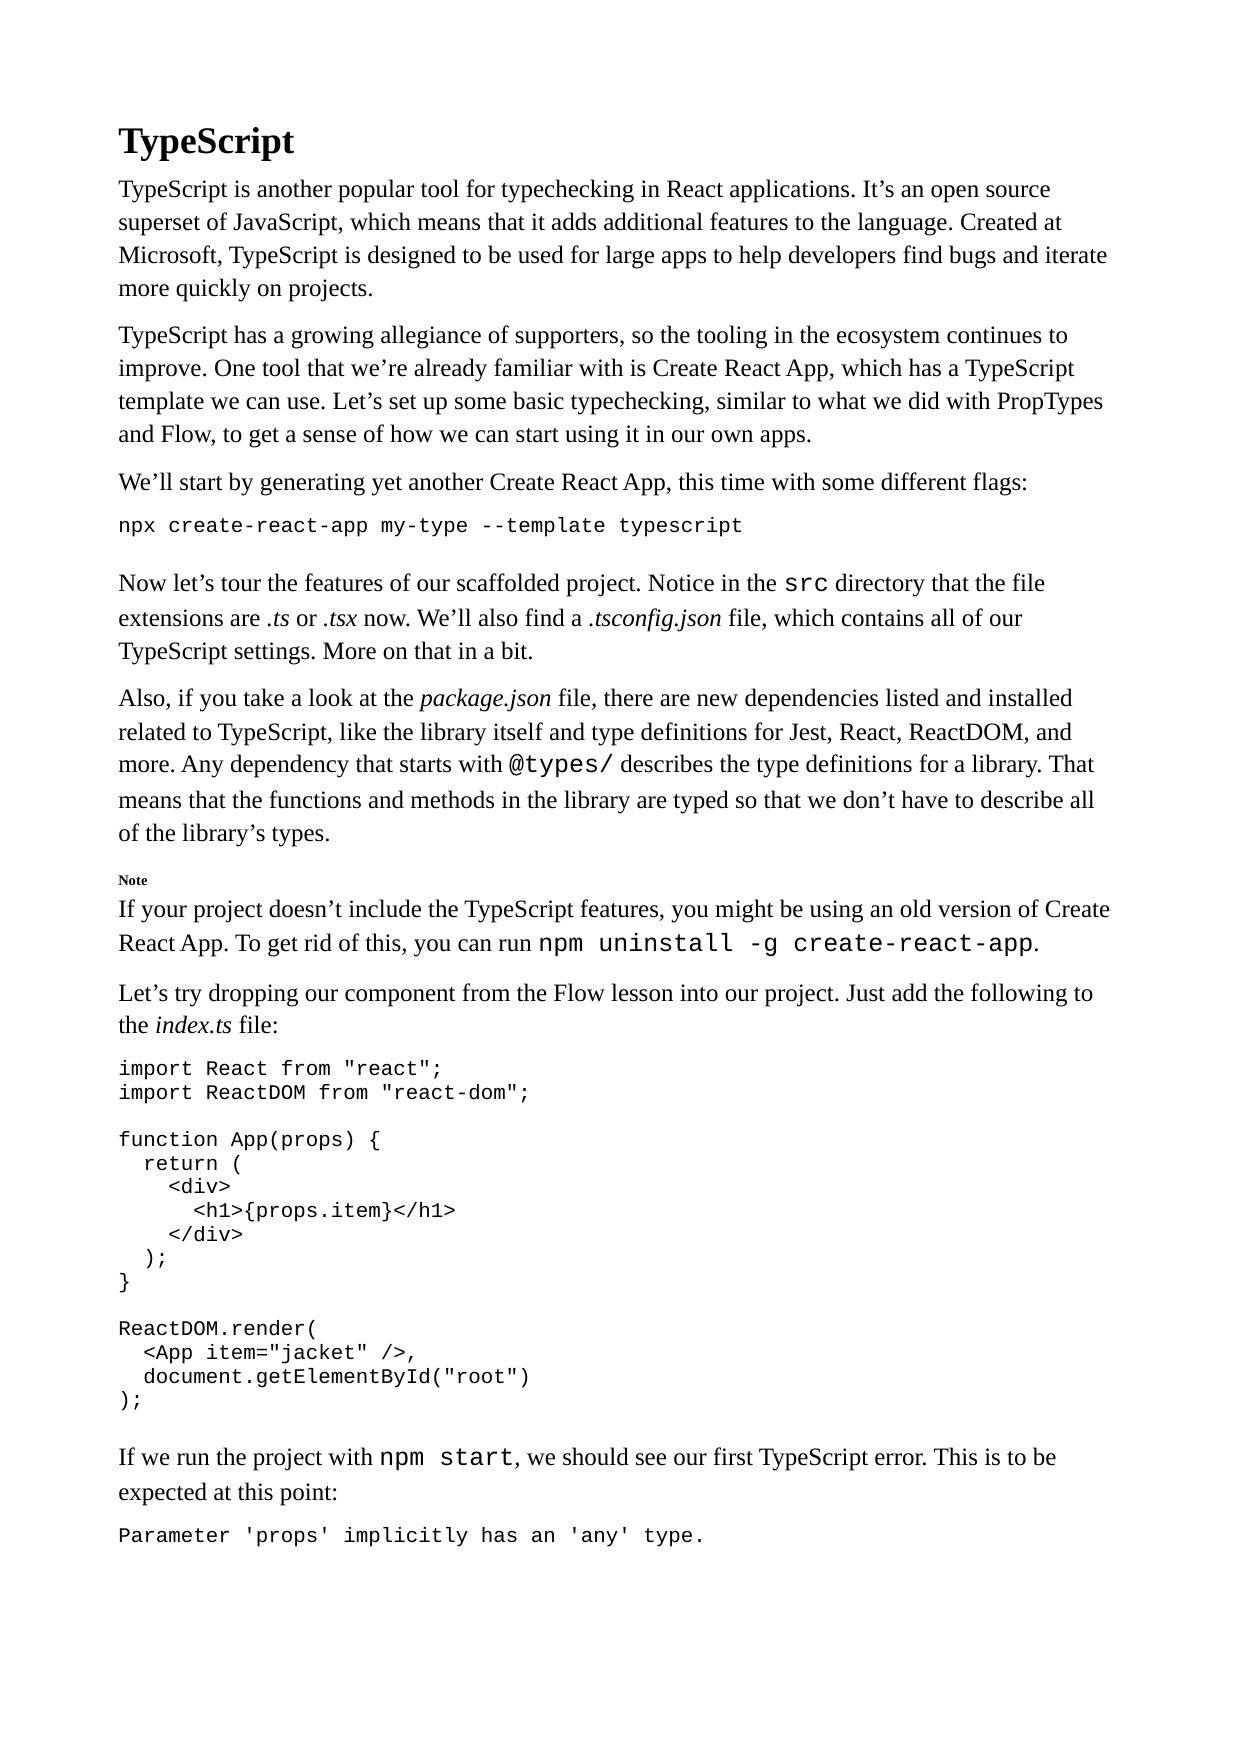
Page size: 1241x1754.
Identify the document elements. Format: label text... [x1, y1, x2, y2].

text } [118, 1271, 1122, 1295]
subtitle TypeScript [118, 118, 1122, 161]
text ReactDOM.render( [118, 1318, 1122, 1342]
text If your project doesn’t include the TypeScript features, you might be using an old version of Create React App. To get rid of this, you can run npm uninstall -g create-react-app. [118, 894, 1122, 958]
text If we run the project with npm start, we should see our first TypeScript error. This is to be expected at this point: [118, 1442, 1122, 1506]
text <div> [118, 1176, 1122, 1200]
text <h1>{props.item}</h1> [118, 1200, 1122, 1224]
text npx create-react-app my-type --template typescript [118, 515, 1122, 538]
text Let’s try dropping our component from the Flow lesson into our project. Just add the following to the index.ts file: [118, 978, 1122, 1039]
text We’ll start by generating yet another Create React App, this time with some different flags: [118, 467, 1122, 496]
text Parameter 'props' implicitly has an 'any' type. [118, 1525, 1122, 1549]
text ); [118, 1389, 1122, 1413]
text function App(props) { [118, 1129, 1122, 1153]
text Now let’s tour the features of our scaffolded project. Notice in the src directory that the file extensions are .ts or .tsx now. We’ll also find a .tsconfig.json file, which contains all of our TypeScript settings. More on that in a bit. [118, 568, 1122, 665]
text ); [118, 1247, 1122, 1271]
text document.getElementById("root") [118, 1366, 1122, 1389]
text TypeScript has a growing allegiance of supporters, so the tooling in the ecosystem continues to improve. One tool that we’re already familiar with is Create React App, which has a TypeScript template we can use. Let’s set up some basic typechecking, similar to what we did with PropTypes and Flow, to get a sense of how we can start using it in our own apps. [118, 320, 1122, 448]
text import ReactDOM from "react-dom"; [118, 1082, 1122, 1106]
text return ( [118, 1153, 1122, 1176]
text <App item="jacket" />, [118, 1342, 1122, 1366]
subtitle Note [118, 872, 1122, 888]
text </div> [118, 1224, 1122, 1247]
text import React from "react"; [118, 1058, 1122, 1082]
text TypeScript is another popular tool for typechecking in React applications. It’s an open source superset of JavaScript, which means that it adds additional features to the language. Created at Microsoft, TypeScript is designed to be used for large apps to help developers find bugs and iterate more quickly on projects. [118, 174, 1122, 302]
text Also, if you take a look at the package.json file, there are new dependencies listed and installed related to TypeScript, like the library itself and type definitions for Jest, React, ReactDOM, and more. Any dependency that starts with @types/ describes the type definitions for a library. That means that the functions and methods in the library are typed so that we don’t have to describe all of the library’s types. [118, 683, 1122, 846]
